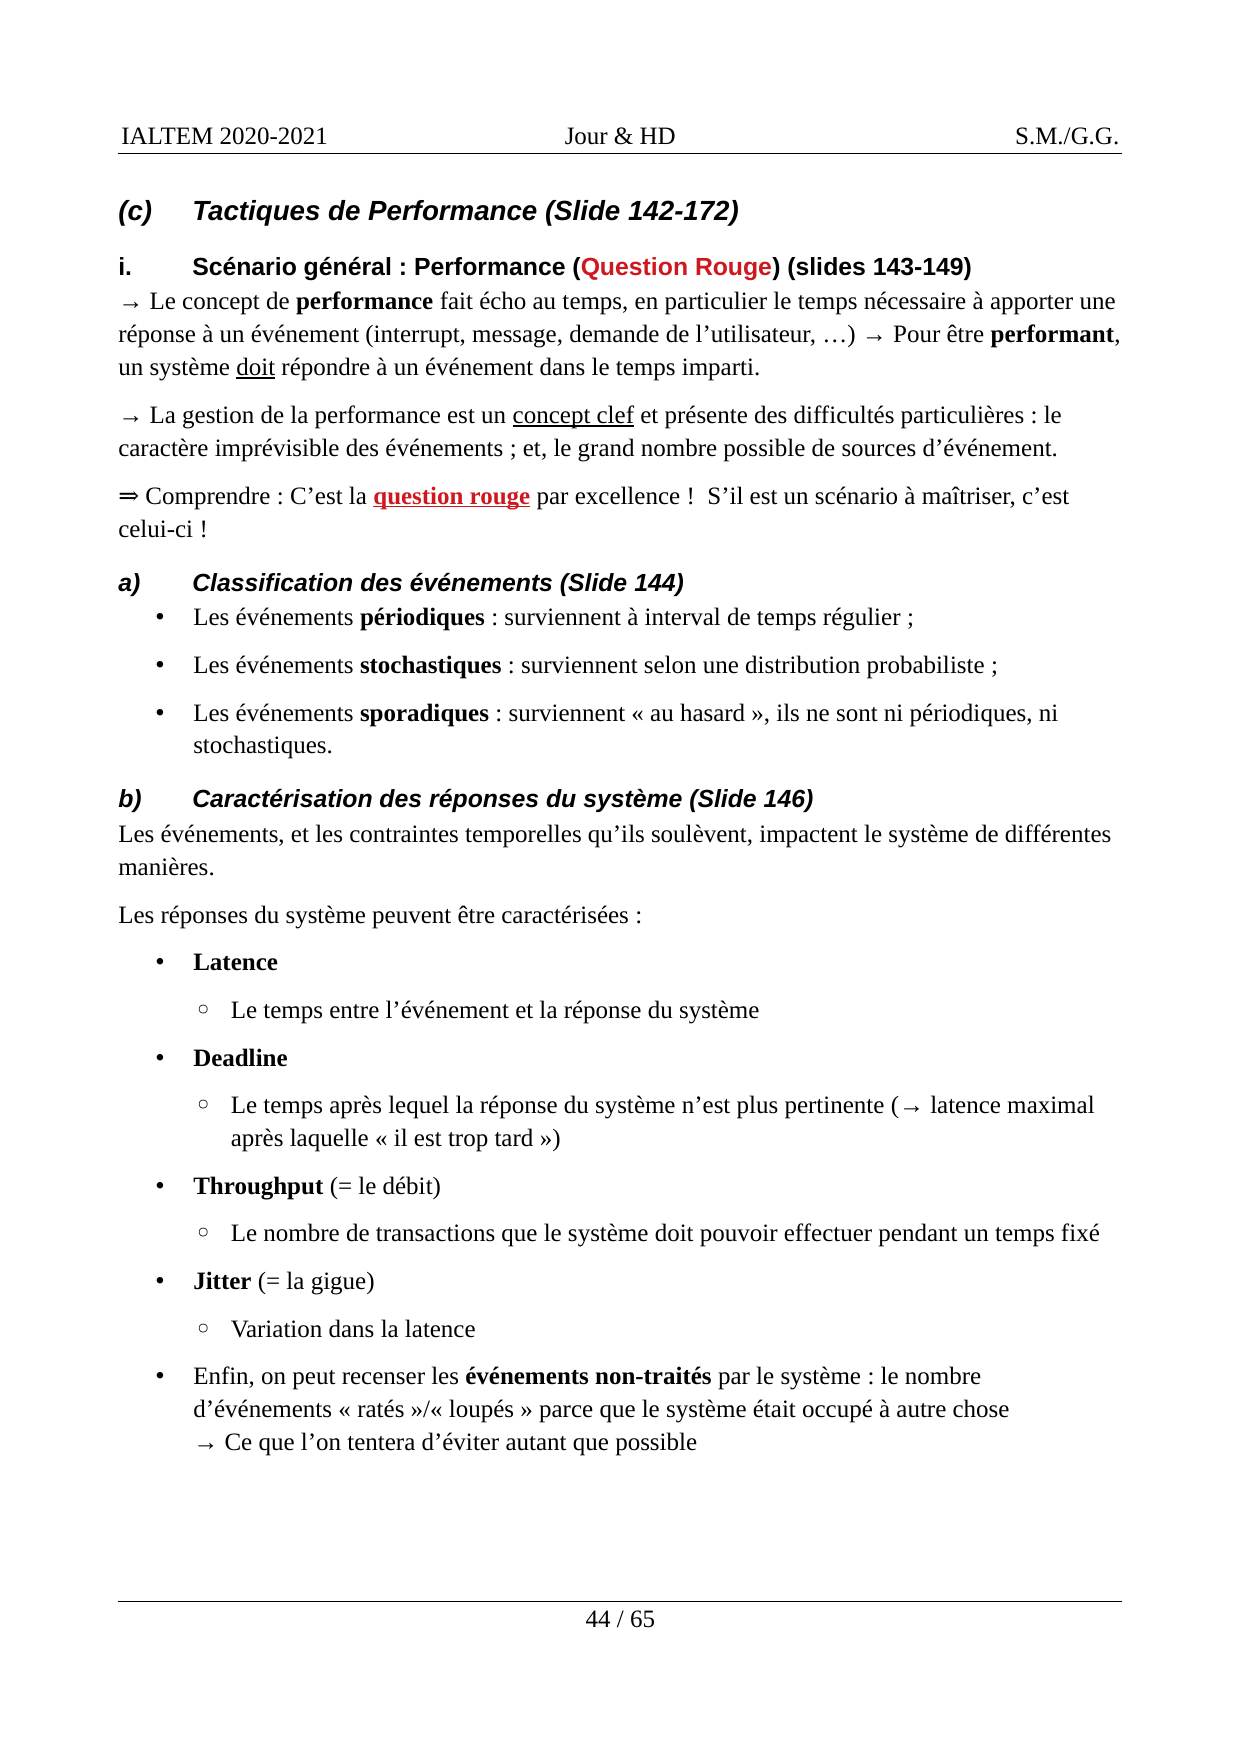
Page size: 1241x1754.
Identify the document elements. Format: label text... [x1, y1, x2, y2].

text → La gestion de la performance est un concept clef et présente des difficultés particulières : le caractère imprévisible des événements ; et, le grand nombre possible de sources d’événement. [118, 400, 1122, 462]
list Les événements stochastiques : surviennent selon une distribution probabiliste ; [156, 650, 1122, 679]
text ⇒ Comprendre : C’est la question rouge par excellence ! S’il est un scénario à maîtriser, c’est celui-ci ! [118, 481, 1122, 542]
list Les événements sporadiques : surviennent « au hasard », ils ne sont ni périodiques, ni stochastiques. [156, 698, 1122, 759]
list Le temps après lequel la réponse du système n’est plus pertinente (→ latence maximal après laquelle « il est trop tard ») [193, 1090, 1122, 1152]
text Les événements, et les contraintes temporelles qu’ils soulèvent, impactent le système de différentes manières. [118, 819, 1122, 881]
list Jitter (= la gigue) [156, 1266, 1122, 1295]
list Deadline [156, 1043, 1122, 1071]
text Les réponses du système peuvent être caractérisées : [118, 900, 1122, 929]
list Latence [156, 947, 1122, 976]
text → Le concept de performance fait écho au temps, en particulier le temps nécessaire à apporter une réponse à un événement (interrupt, message, demande de l’utilisateur, …) → Pour être performant, un système doit répondre à un événement dans le temps imparti. [118, 286, 1122, 381]
subtitle Caractérisation des réponses du système (Slide 146) [118, 784, 1122, 813]
list Le temps entre l’événement et la réponse du système [193, 995, 1122, 1024]
list Le nombre de transactions que le système doit pouvoir effectuer pendant un temps fixé [193, 1218, 1122, 1247]
list Variation dans la latence [193, 1314, 1122, 1342]
list Les événements périodiques : surviennent à interval de temps régulier ; [156, 602, 1122, 631]
list Enfin, on peut recenser les événements non-traités par le système : le nombre d’événements « ratés »/« loupés » parce que le système était occupé à autre chose → Ce que l’on tentera d’éviter autant que possible [156, 1361, 1122, 1456]
subtitle Tactiques de Performance (Slide 142-172) [118, 195, 1122, 227]
subtitle Scénario général : Performance (Question Rouge) (slides 143-149) [118, 252, 1122, 280]
subtitle Classification des événements (Slide 144) [118, 568, 1122, 596]
list Throughput (= le débit) [156, 1171, 1122, 1200]
